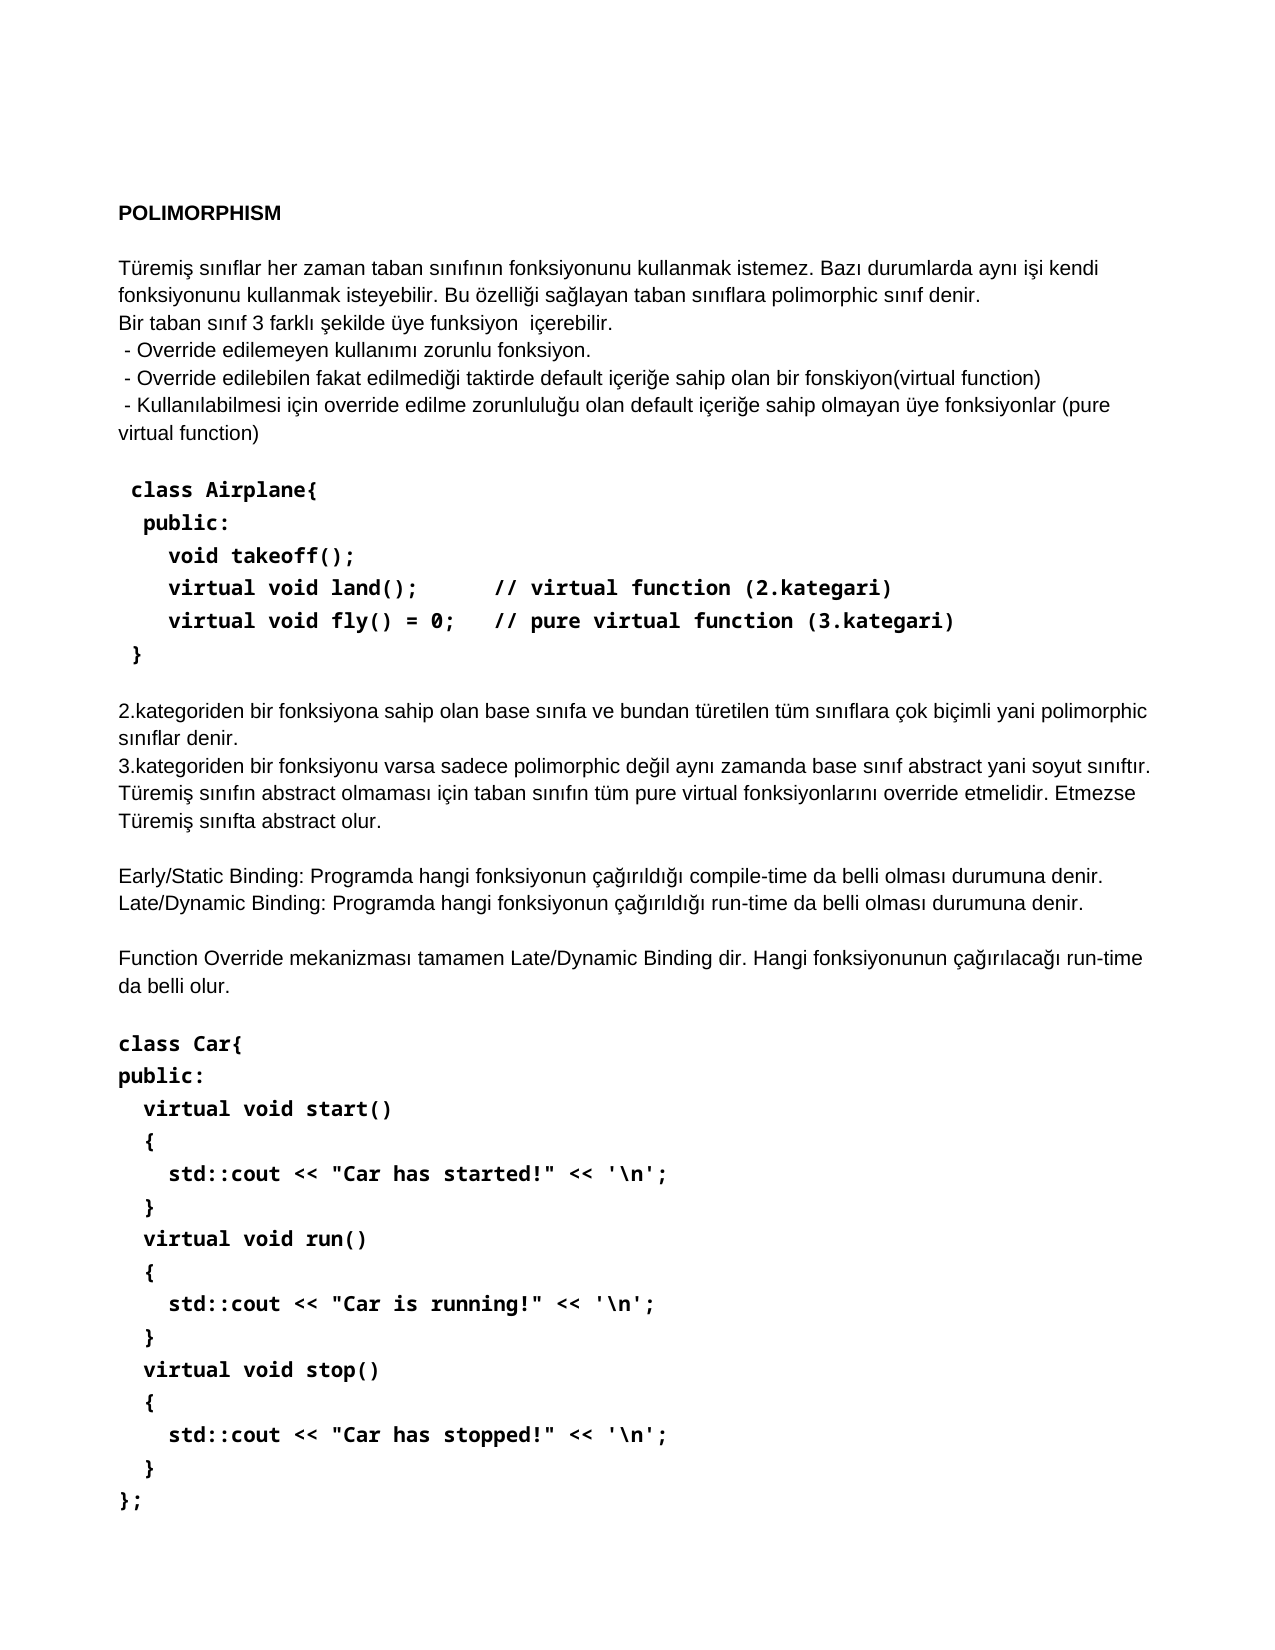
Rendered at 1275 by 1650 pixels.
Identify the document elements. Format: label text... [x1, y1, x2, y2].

text virtual void start() [118, 1094, 1157, 1122]
text Function Override mekanizması tamamen Late/Dynamic Binding dir. Hangi fonksiyonunun çağırılacağı run-time da belli olur. [118, 946, 1157, 998]
text class Car{ [118, 1029, 1157, 1057]
text 3.kategoriden bir fonksiyonu varsa sadece polimorphic değil aynı zamanda base sınıf abstract yani soyut sınıftır. Türemiş sınıfın abstract olmaması için taban sınıfın tüm pure virtual fonksiyonlarını override etmelidir. Etmezse Türemiş sınıfta abstract olur. [118, 754, 1157, 833]
text Bir taban sınıf 3 farklı şekilde üye funksiyon içerebilir. [118, 311, 1157, 334]
text - Kullanılabilmesi için override edilme zorunluluğu olan default içeriğe sahip olmayan üye fonksiyonlar (pure virtual function) [118, 393, 1157, 444]
text } [118, 1453, 1157, 1481]
text POLIMORPHISM [118, 201, 1157, 224]
text std::cout << "Car has started!" << '\n'; [118, 1159, 1157, 1188]
text virtual void land(); // virtual function (2.kategari) [118, 573, 1157, 602]
text } [118, 639, 1157, 667]
text virtual void stop() [118, 1355, 1157, 1383]
text Early/Static Binding: Programda hangi fonksiyonun çağırıldığı compile-time da belli olması durumuna denir. [118, 864, 1157, 888]
text Late/Dynamic Binding: Programda hangi fonksiyonun çağırıldığı run-time da belli olması durumuna denir. [118, 891, 1157, 915]
text - Override edilebilen fakat edilmediği taktirde default içeriğe sahip olan bir fonskiyon(virtual function) [118, 366, 1157, 389]
text public: [118, 1061, 1157, 1090]
text Türemiş sınıflar her zaman taban sınıfının fonksiyonunu kullanmak istemez. Bazı durumlarda aynı işi kendi fonksiyonunu kullanmak isteyebilir. Bu özelliği sağlayan taban sınıflara polimorphic sınıf denir. [118, 256, 1157, 307]
text std::cout << "Car is running!" << '\n'; [118, 1289, 1157, 1318]
text } [118, 1192, 1157, 1220]
text { [118, 1257, 1157, 1285]
text 2.kategoriden bir fonksiyona sahip olan base sınıfa ve bundan türetilen tüm sınıflara çok biçimli yani polimorphic sınıflar denir. [118, 699, 1157, 750]
text virtual void fly() = 0; // pure virtual function (3.kategari) [118, 606, 1157, 634]
text void takeoff(); [118, 541, 1157, 569]
text virtual void run() [118, 1224, 1157, 1253]
text } [118, 1322, 1157, 1351]
text public: [118, 508, 1157, 537]
text - Override edilemeyen kullanımı zorunlu fonksiyon. [118, 338, 1157, 362]
text }; [118, 1485, 1157, 1514]
text class Airplane{ [118, 476, 1157, 504]
text { [118, 1127, 1157, 1155]
text std::cout << "Car has stopped!" << '\n'; [118, 1420, 1157, 1448]
text { [118, 1387, 1157, 1416]
